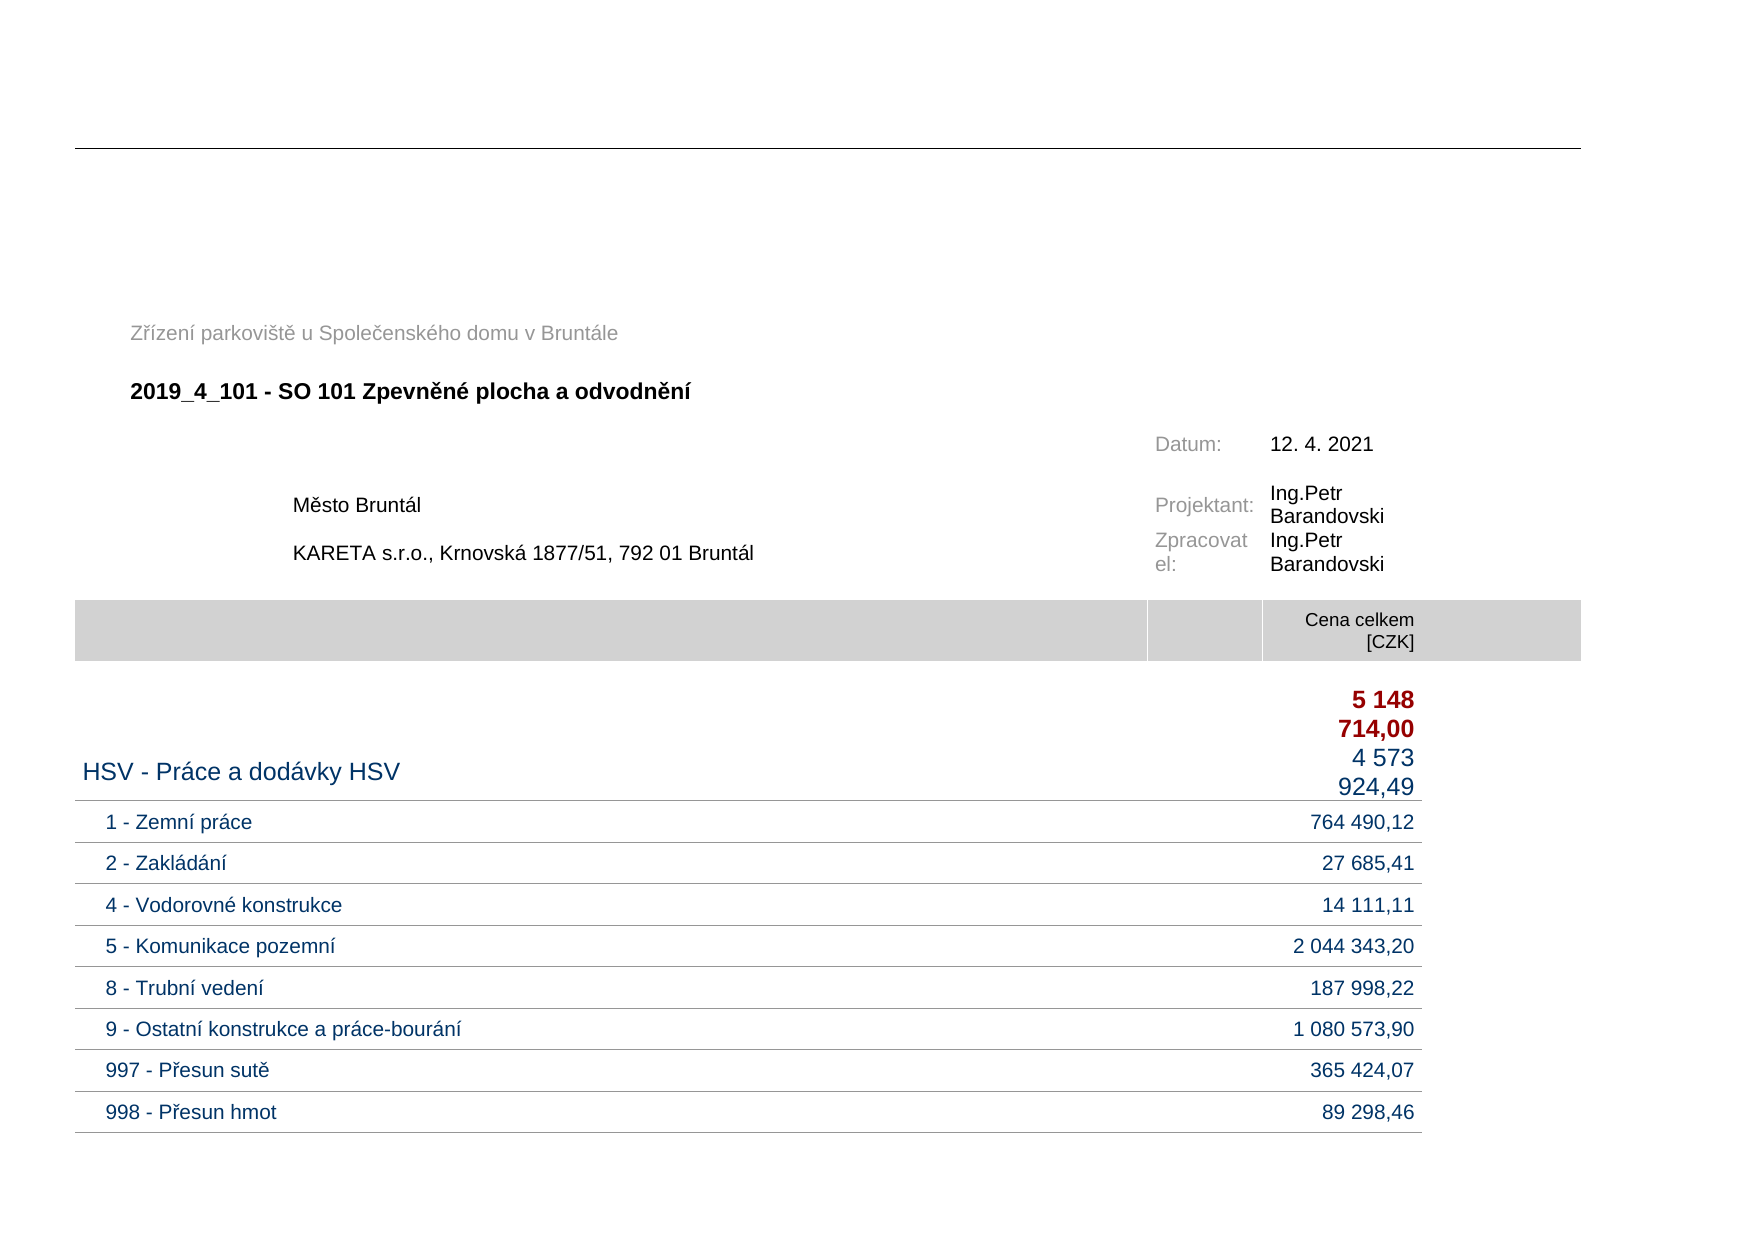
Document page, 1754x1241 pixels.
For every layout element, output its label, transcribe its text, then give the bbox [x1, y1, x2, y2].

table_cell [988, 576, 1045, 600]
table_cell [123, 576, 285, 600]
table_cell [1148, 407, 1262, 431]
table_cell [1045, 431, 1147, 456]
table_cell [123, 480, 285, 528]
table_cell [988, 350, 1045, 374]
table_cell [285, 843, 988, 883]
table_cell [123, 431, 285, 456]
table_cell [1422, 317, 1581, 349]
table_cell [285, 220, 988, 244]
table_cell 27 685,41 [1263, 843, 1422, 883]
table_cell [1045, 100, 1147, 124]
table_cell [285, 149, 988, 168]
table_cell [1045, 801, 1147, 842]
table_cell [1263, 661, 1422, 685]
table_cell [75, 600, 123, 661]
table_cell [1263, 75, 1422, 100]
table_cell [1045, 75, 1147, 100]
table_cell [988, 220, 1045, 244]
table_cell [988, 661, 1045, 685]
table_cell [75, 220, 123, 244]
table_cell [123, 245, 285, 317]
table_cell [988, 926, 1045, 966]
table_cell [1148, 124, 1262, 148]
table_cell [988, 75, 1045, 100]
table_cell [285, 967, 988, 1008]
table_cell [123, 220, 285, 244]
table_cell [1422, 431, 1581, 456]
table_cell [1148, 685, 1262, 743]
table_cell 764 490,12 [1263, 801, 1422, 842]
table_cell [1422, 600, 1581, 661]
table_cell [1422, 375, 1581, 407]
table_cell [1045, 600, 1147, 661]
table_cell [1263, 350, 1422, 374]
table_cell [1263, 375, 1422, 407]
table_cell [285, 407, 988, 431]
table_cell [285, 124, 988, 148]
table_cell [1422, 480, 1581, 528]
table_cell 2 - Zakládání [75, 843, 285, 883]
table_cell [988, 1050, 1045, 1091]
table_cell [1263, 220, 1422, 244]
table_cell [123, 528, 285, 576]
table_cell [1148, 100, 1262, 124]
table_cell [123, 661, 285, 685]
table_cell [1263, 245, 1422, 317]
table_cell Ing.Petr Barandovski [1263, 528, 1422, 576]
table_cell [988, 407, 1045, 431]
table_cell [1045, 149, 1147, 168]
table_cell [1045, 743, 1147, 800]
table_cell [75, 245, 123, 317]
table_cell [285, 600, 988, 661]
table_cell [1263, 169, 1422, 220]
table_cell [1045, 685, 1147, 743]
table_cell [1045, 661, 1147, 685]
table_cell [285, 576, 988, 600]
table_cell [988, 245, 1045, 317]
table_cell 998 - Přesun hmot [75, 1092, 988, 1132]
table_cell 1 - Zemní práce [75, 801, 285, 842]
table_cell Cena celkem [CZK] [1263, 600, 1422, 661]
table_cell [1045, 220, 1147, 244]
table_cell [1263, 407, 1422, 431]
table_cell [1263, 124, 1422, 148]
table_cell [285, 350, 988, 374]
table_cell [1148, 317, 1262, 349]
table_cell [988, 967, 1045, 1008]
table_cell [285, 456, 988, 480]
table_cell [1148, 967, 1262, 1008]
table_cell [123, 685, 285, 743]
table_cell [988, 528, 1045, 576]
table_cell [1045, 245, 1147, 317]
table_cell [1045, 843, 1147, 883]
table_cell [1263, 317, 1422, 349]
table_cell [988, 169, 1045, 220]
table_cell [75, 431, 123, 456]
table_cell 9 - Ostatní konstrukce a práce-bourání [75, 1009, 988, 1049]
table_cell [75, 685, 123, 743]
table_cell [75, 149, 123, 168]
table_cell [1422, 842, 1581, 883]
table_cell [1148, 220, 1262, 244]
table_cell [988, 124, 1045, 148]
table_cell [1422, 169, 1581, 220]
table_cell [1263, 576, 1422, 600]
table_cell [988, 685, 1045, 743]
table_cell [1148, 375, 1262, 407]
table_cell [1422, 576, 1581, 600]
table_cell HSV - Práce a dodávky HSV [75, 743, 988, 800]
table_cell [988, 1009, 1045, 1049]
table_cell Zřízení parkoviště u Společenského domu v Bruntále [123, 317, 1147, 349]
table_cell [285, 685, 988, 743]
table_cell [75, 576, 123, 600]
table_cell [1045, 480, 1147, 528]
table_cell [1045, 884, 1147, 925]
table_cell [285, 245, 988, 317]
table_cell Město Bruntál [285, 480, 988, 528]
table_cell [988, 456, 1045, 480]
table_cell [988, 600, 1045, 661]
table_cell [1422, 245, 1581, 317]
table_cell [988, 743, 1045, 800]
table_cell [1422, 350, 1581, 374]
table_cell [285, 100, 988, 124]
table_cell [1422, 220, 1581, 244]
table_cell 365 424,07 [1263, 1050, 1422, 1091]
table_cell [1263, 456, 1422, 480]
table_cell [1148, 801, 1262, 842]
table_cell [75, 317, 123, 349]
table_cell [1422, 456, 1581, 480]
table_cell Ing.Petr Barandovski [1263, 480, 1422, 528]
table_cell [75, 124, 123, 148]
table_cell [1148, 456, 1262, 480]
table_cell [75, 528, 123, 576]
table_cell Zpracovatel: [1148, 528, 1262, 576]
table_cell [123, 149, 285, 168]
table_cell [123, 169, 285, 220]
table_cell [285, 169, 988, 220]
table_cell [988, 149, 1045, 168]
table_cell 89 298,46 [1263, 1092, 1422, 1132]
table_cell [123, 456, 285, 480]
table_cell [1045, 407, 1147, 431]
table_cell [1148, 576, 1262, 600]
table_cell [1045, 926, 1147, 966]
table_cell [1148, 350, 1262, 374]
table_cell 12. 4. 2021 [1263, 431, 1422, 456]
table_cell [1422, 1049, 1581, 1091]
table_cell [1045, 350, 1147, 374]
table_cell [1422, 149, 1581, 168]
table_cell [1422, 800, 1581, 842]
table_cell 5 - Komunikace pozemní [75, 926, 988, 966]
table_cell [988, 100, 1045, 124]
table_cell [123, 75, 285, 100]
table_cell 187 998,22 [1263, 967, 1422, 1008]
table_cell [1422, 528, 1581, 576]
table_cell 2 044 343,20 [1263, 926, 1422, 966]
table_cell [988, 801, 1045, 842]
table_cell 8 - Trubní vedení [75, 967, 285, 1008]
table_cell [1045, 1092, 1147, 1132]
table_cell [75, 350, 123, 374]
table_cell [1422, 883, 1581, 925]
table_cell [1045, 169, 1147, 220]
table_cell [1422, 100, 1581, 124]
table_cell [988, 1092, 1045, 1132]
table_cell [75, 169, 123, 220]
table_cell [1148, 169, 1262, 220]
table_cell [1422, 1091, 1581, 1132]
table_cell [1148, 149, 1262, 168]
table_cell [1045, 1050, 1147, 1091]
table_cell [1045, 576, 1147, 600]
table_cell [285, 801, 988, 842]
table_cell [1045, 124, 1147, 148]
table_cell [1045, 1009, 1147, 1049]
table_cell [1422, 75, 1581, 100]
table_cell [285, 1050, 988, 1091]
table_cell [1422, 966, 1581, 1008]
table_cell Projektant: [1148, 480, 1262, 528]
table_cell [75, 75, 123, 100]
table_cell [1422, 1008, 1581, 1049]
table_cell [123, 600, 285, 661]
table_cell [123, 124, 285, 148]
table_cell Datum: [1148, 431, 1262, 456]
table_cell [988, 884, 1045, 925]
table_cell [1148, 1092, 1262, 1132]
table_cell [1148, 245, 1262, 317]
table_cell [1148, 600, 1262, 661]
table_cell [1148, 843, 1262, 883]
table_cell [1422, 407, 1581, 431]
table_cell [285, 661, 988, 685]
table_cell [1263, 100, 1422, 124]
table_cell [123, 350, 285, 374]
table_cell [285, 75, 988, 100]
table_cell [1148, 926, 1262, 966]
table_cell [988, 480, 1045, 528]
table_cell [75, 480, 123, 528]
table_cell [1148, 1050, 1262, 1091]
table_cell [1422, 685, 1581, 743]
table_cell [1263, 149, 1422, 168]
table_cell 997 - Přesun sutě [75, 1050, 285, 1091]
table_cell [75, 661, 123, 685]
table_cell [988, 431, 1045, 456]
table_cell [123, 407, 285, 431]
table_cell [1045, 456, 1147, 480]
table_cell [1148, 661, 1262, 685]
table_cell [1422, 124, 1581, 148]
table_cell [1422, 661, 1581, 685]
table_cell 1 080 573,90 [1263, 1009, 1422, 1049]
table_cell 4 573 924,49 [1263, 743, 1422, 800]
table_cell 4 - Vodorovné konstrukce [75, 884, 988, 925]
table_cell [123, 100, 285, 124]
table_cell [1148, 75, 1262, 100]
table_cell [1148, 884, 1262, 925]
table_cell [1148, 1009, 1262, 1049]
table_cell [75, 456, 123, 480]
table_cell 2019_4_101 - SO 101 Zpevněné plocha a odvodnění [123, 375, 1147, 407]
table_cell [75, 100, 123, 124]
table_cell 14 111,11 [1263, 884, 1422, 925]
table_cell [1045, 967, 1147, 1008]
table_cell [75, 375, 123, 407]
table_cell [285, 431, 988, 456]
table_cell [988, 843, 1045, 883]
table_cell [1422, 925, 1581, 966]
table_cell [1148, 743, 1262, 800]
table_cell KARETA s.r.o., Krnovská 1877/51, 792 01 Bruntál [285, 528, 988, 576]
table_cell [1422, 743, 1581, 800]
table_cell 5 148 714,00 [1263, 685, 1422, 743]
table_cell [1045, 528, 1147, 576]
table_cell [75, 407, 123, 431]
